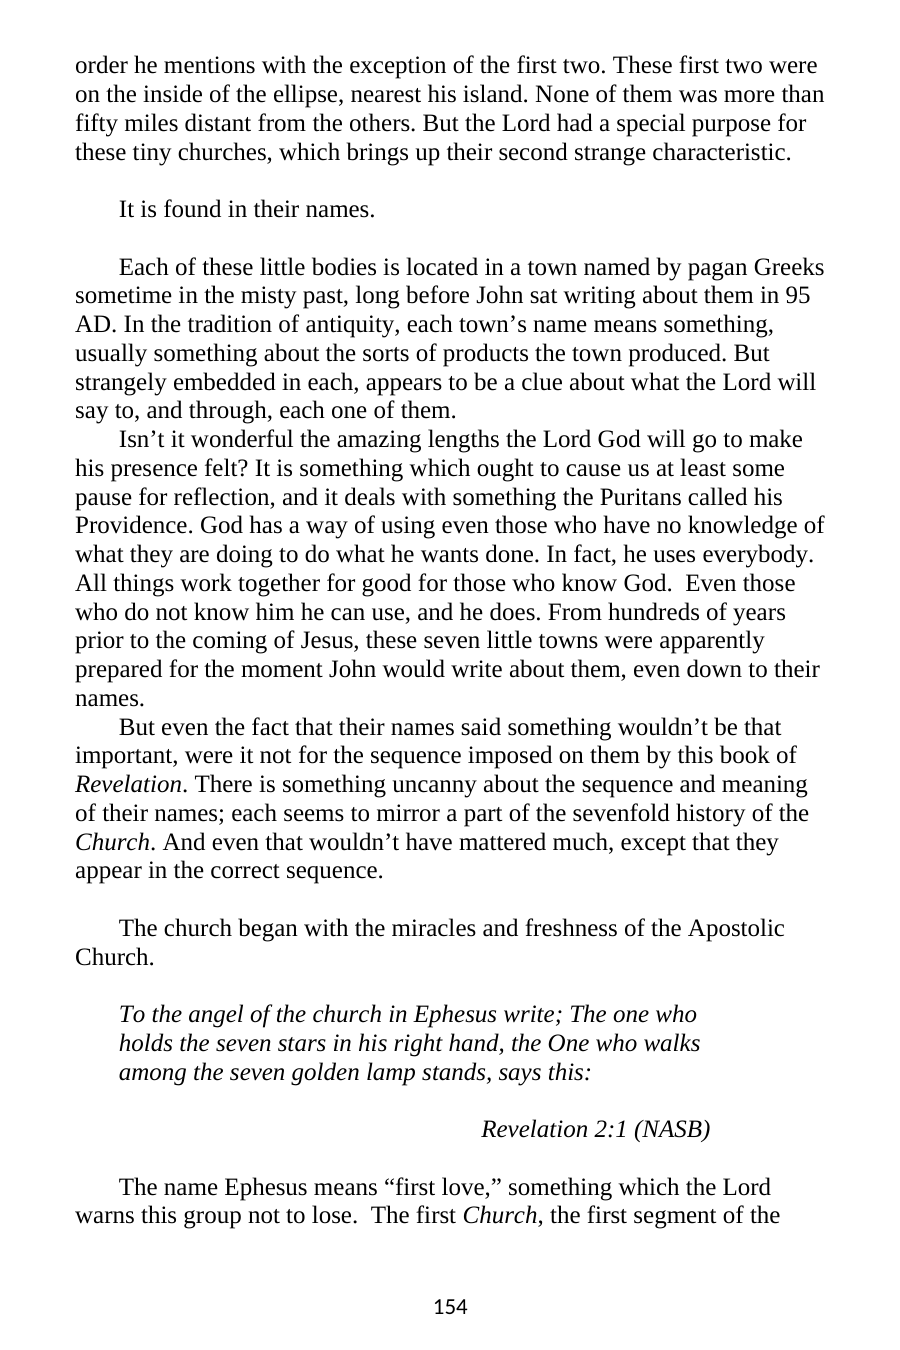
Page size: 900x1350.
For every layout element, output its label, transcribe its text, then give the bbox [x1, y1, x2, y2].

text Each of these little bodies is located in a town named by pagan Greeks sometime in the misty past, long before John sat writing about them in 95 AD. In the tradition of antiquity, each town’s name means something, usually something about the sorts of products the town produced. But strangely embedded in each, appears to be a clue about what the Lord will say to, and through, each one of them. [75, 252, 825, 424]
text Isn’t it wonderful the amazing lengths the Lord God will go to make his presence felt? It is something which ought to cause us at least some pause for reflection, and it deals with something the Puritans called his Providence. God has a way of using even those who have no knowledge of what they are doing to do what he wants done. In fact, he uses everybody. All things work together for good for those who know God. Even those who do not know him he can use, and he does. From hundreds of years prior to the coming of Jesus, these seven little towns were apparently prepared for the moment John would write about them, even down to their names. [75, 424, 825, 712]
text The church began with the miracles and freshness of the Apostolic Church. [75, 913, 825, 971]
text The name Ephesus means “first love,” something which the Lord warns this group not to lose. The first Church, the first segment of the [75, 1172, 825, 1229]
text holds the seven stars in his right hand, the One who walks [75, 1028, 825, 1057]
text It is found in their names. [75, 194, 825, 223]
text Revelation 2:1 (NASB) [75, 1114, 825, 1143]
text order he mentions with the exception of the first two. These first two were on the inside of the ellipse, nearest his island. None of them was more than fifty miles distant from the others. But the Lord had a special purpose for these tiny churches, which brings up their second strange characteristic. [75, 51, 825, 166]
text But even the fact that their names said something wouldn’t be that important, were it not for the sequence imposed on them by this book of Revelation. There is something uncanny about the sequence and meaning of their names; each seems to mirror a part of the sevenfold history of the Church. And even that wouldn’t have mattered much, except that they appear in the correct sequence. [75, 712, 825, 884]
text To the angel of the church in Ephesus write; The one who [75, 999, 825, 1028]
text among the seven golden lamp stands, says this: [75, 1057, 825, 1086]
